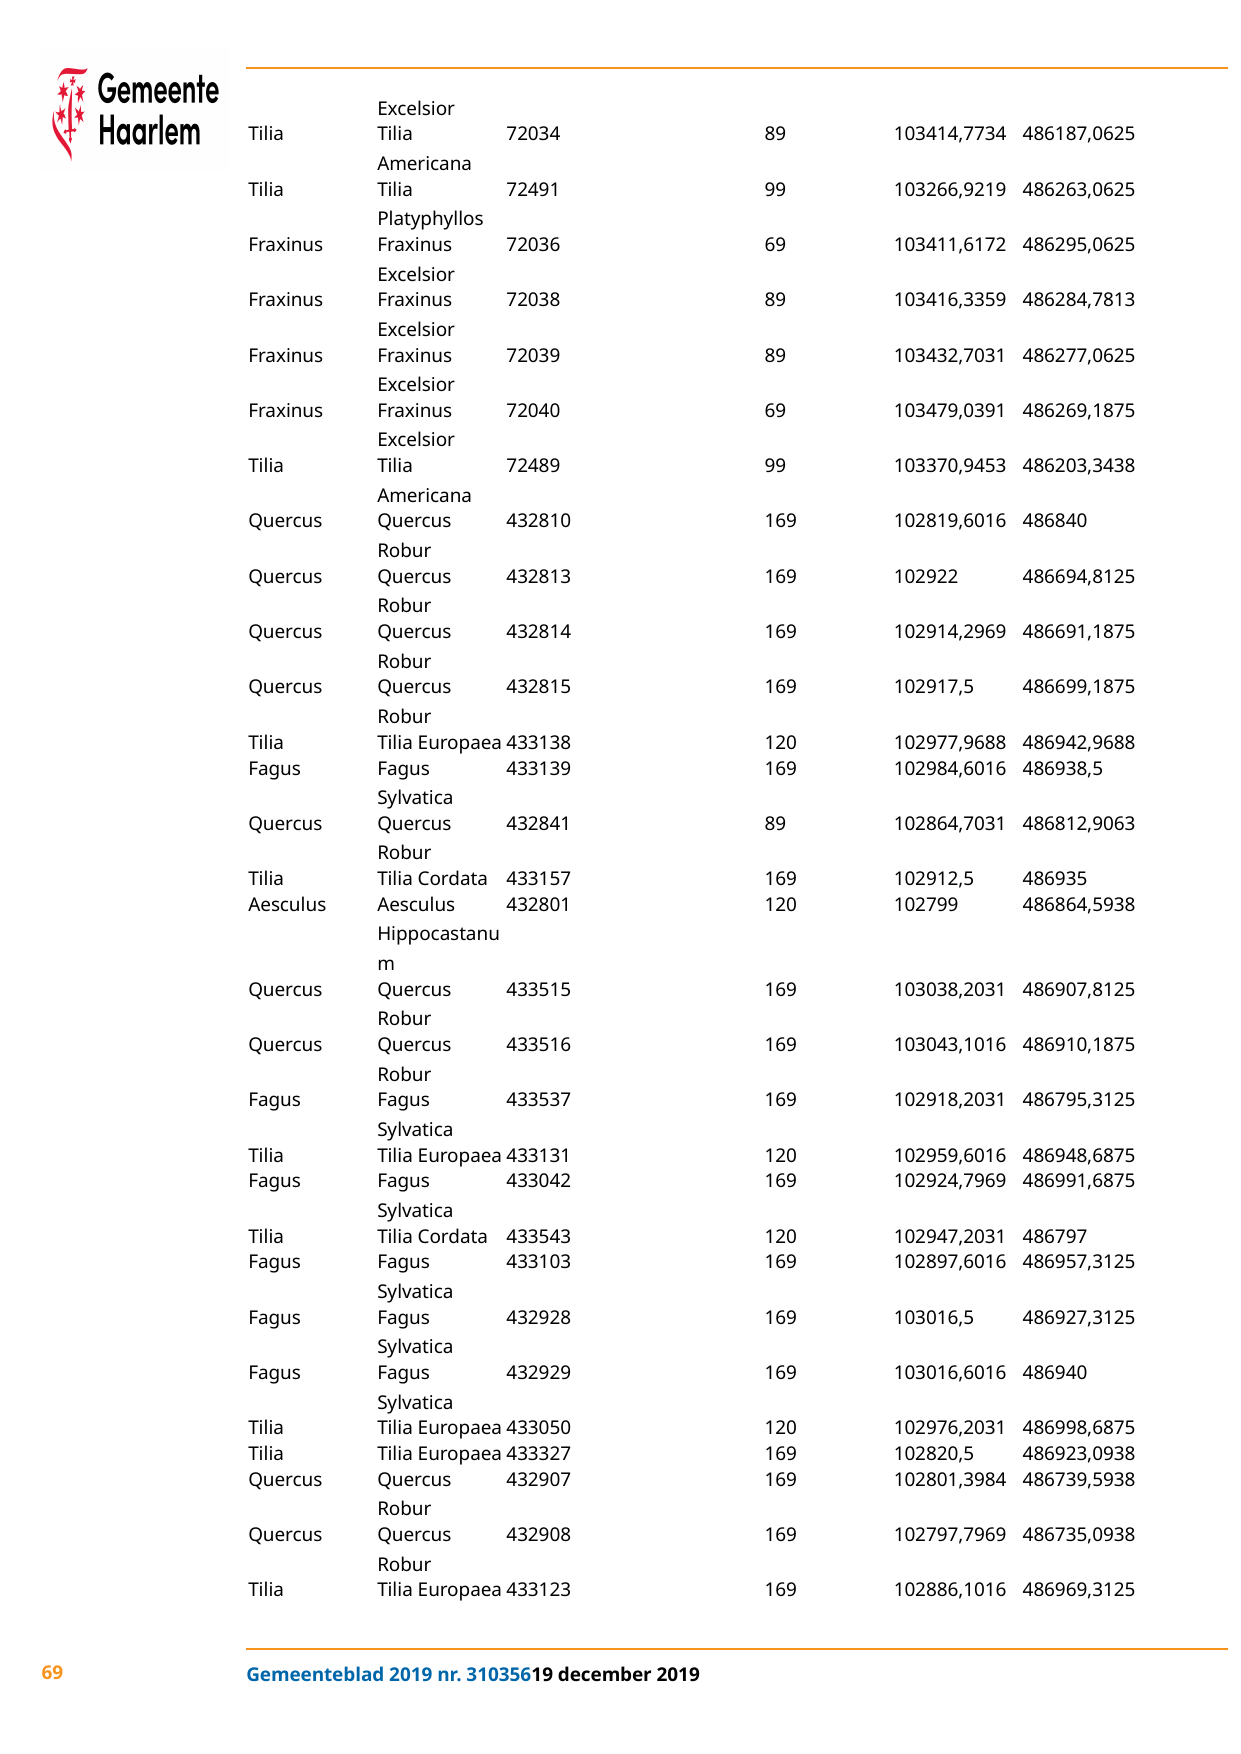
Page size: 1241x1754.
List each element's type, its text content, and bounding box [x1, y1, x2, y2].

table_cell 432929 [506, 1359, 635, 1414]
table_cell 72040 [506, 397, 635, 452]
table_cell [635, 674, 764, 729]
table_cell [635, 1466, 764, 1521]
table_cell [635, 729, 764, 755]
table_cell 103414,7734 [894, 121, 1022, 176]
table_cell Quercus [248, 976, 377, 1031]
table_cell 103479,0391 [894, 397, 1022, 452]
table_cell 486691,1875 [1023, 618, 1152, 674]
table_cell 433157 [506, 865, 635, 891]
table_cell [248, 95, 377, 121]
table_cell 486991,6875 [1023, 1168, 1152, 1223]
table_cell 102976,2031 [894, 1415, 1022, 1440]
table_cell 103038,2031 [894, 976, 1022, 1031]
table_cell 102924,7969 [894, 1168, 1022, 1223]
table_cell 433139 [506, 755, 635, 810]
table_cell 99 [764, 176, 893, 231]
table_cell 433131 [506, 1142, 635, 1168]
table_cell [635, 810, 764, 865]
table_cell 102864,7031 [894, 810, 1022, 865]
table_cell 103266,9219 [894, 176, 1022, 231]
table_cell Quercus Robur [377, 1031, 506, 1087]
table_cell 486969,3125 [1023, 1577, 1152, 1602]
table_cell 169 [764, 1087, 893, 1142]
table_cell Fagus [248, 1304, 377, 1359]
table_cell Tilia Americana [377, 121, 506, 176]
table_cell 486940 [1023, 1359, 1152, 1414]
table_cell 432908 [506, 1521, 635, 1577]
table_cell 433537 [506, 1087, 635, 1142]
table_cell [635, 397, 764, 452]
table_cell 103016,5 [894, 1304, 1022, 1359]
table_cell 102984,6016 [894, 755, 1022, 810]
table_cell 486284,7813 [1023, 286, 1152, 342]
table_cell 102799 [894, 891, 1022, 976]
table_cell [635, 453, 764, 508]
table_cell [635, 231, 764, 286]
table_cell 102912,5 [894, 865, 1022, 891]
table_cell 486295,0625 [1023, 231, 1152, 286]
table_cell 433138 [506, 729, 635, 755]
table_cell 89 [764, 810, 893, 865]
table_cell 433327 [506, 1440, 635, 1466]
table_cell Fagus [248, 1087, 377, 1142]
table_cell Tilia Europaea [377, 1577, 506, 1602]
table_cell Quercus [248, 1466, 377, 1521]
table_cell Quercus Robur [377, 1521, 506, 1577]
table_cell Fagus Sylvatica [377, 1249, 506, 1304]
table_cell 486957,3125 [1023, 1249, 1152, 1304]
table_cell 72491 [506, 176, 635, 231]
table_cell Fagus Sylvatica [377, 755, 506, 810]
table_cell 72489 [506, 453, 635, 508]
table_cell 486795,3125 [1023, 1087, 1152, 1142]
table_cell 103411,6172 [894, 231, 1022, 286]
table_cell 102917,5 [894, 674, 1022, 729]
table_cell 486739,5938 [1023, 1466, 1152, 1521]
table_cell [635, 121, 764, 176]
table_cell 433103 [506, 1249, 635, 1304]
table_cell Tilia [248, 453, 377, 508]
table_cell Tilia Europaea [377, 1415, 506, 1440]
table_cell 169 [764, 1521, 893, 1577]
table_cell Tilia [248, 1223, 377, 1249]
table_cell Quercus Robur [377, 618, 506, 674]
table_cell [635, 865, 764, 891]
table_cell 102959,6016 [894, 1142, 1022, 1168]
table_cell 432907 [506, 1466, 635, 1521]
table_cell Fraxinus [248, 342, 377, 397]
table_cell 103043,1016 [894, 1031, 1022, 1087]
table_cell [635, 1087, 764, 1142]
table_cell [635, 755, 764, 810]
table_cell [635, 176, 764, 231]
table_cell [894, 95, 1022, 121]
table_cell Fraxinus Excelsior [377, 342, 506, 397]
table_cell 169 [764, 618, 893, 674]
table_cell 89 [764, 286, 893, 342]
table_cell Quercus [248, 563, 377, 618]
table_cell 486948,6875 [1023, 1142, 1152, 1168]
table_cell 432928 [506, 1304, 635, 1359]
table_cell Tilia [248, 729, 377, 755]
table_cell 486699,1875 [1023, 674, 1152, 729]
table_cell 486797 [1023, 1223, 1152, 1249]
table_cell 102797,7969 [894, 1521, 1022, 1577]
table_cell 69 [764, 397, 893, 452]
table_cell Fagus [248, 1359, 377, 1414]
table_cell 169 [764, 1440, 893, 1466]
table_cell Quercus [248, 1031, 377, 1087]
table_cell Fraxinus [248, 397, 377, 452]
table_cell Quercus Robur [377, 976, 506, 1031]
table_cell 102918,2031 [894, 1087, 1022, 1142]
table_cell 433516 [506, 1031, 635, 1087]
table_cell [635, 1142, 764, 1168]
table_cell Aesculus [248, 891, 377, 976]
table_cell [635, 286, 764, 342]
table_cell 433042 [506, 1168, 635, 1223]
table_cell 169 [764, 1577, 893, 1602]
table_cell [635, 508, 764, 563]
table_cell Tilia [248, 1415, 377, 1440]
table_cell 486269,1875 [1023, 397, 1152, 452]
table_cell [635, 1031, 764, 1087]
table_cell 486840 [1023, 508, 1152, 563]
table_cell 102977,9688 [894, 729, 1022, 755]
table_cell Fraxinus [248, 286, 377, 342]
table_cell Tilia [248, 1142, 377, 1168]
table_cell 432810 [506, 508, 635, 563]
table_cell 120 [764, 1142, 893, 1168]
table_cell 120 [764, 729, 893, 755]
table_cell Fagus [248, 755, 377, 810]
table_cell 486910,1875 [1023, 1031, 1152, 1087]
table_cell 486998,6875 [1023, 1415, 1152, 1440]
table_cell 486907,8125 [1023, 976, 1152, 1031]
table_cell 169 [764, 976, 893, 1031]
table_cell 486735,0938 [1023, 1521, 1152, 1577]
table_cell Quercus Robur [377, 674, 506, 729]
table_cell Quercus [248, 618, 377, 674]
table_cell [764, 95, 893, 121]
table_cell 120 [764, 1223, 893, 1249]
table_cell [1023, 95, 1152, 121]
table_cell 486263,0625 [1023, 176, 1152, 231]
table_cell 169 [764, 755, 893, 810]
table_cell [635, 563, 764, 618]
table_cell 169 [764, 1466, 893, 1521]
table_cell Tilia Americana [377, 453, 506, 508]
table_cell [635, 1521, 764, 1577]
table_cell 169 [764, 1168, 893, 1223]
table_cell Quercus Robur [377, 1466, 506, 1521]
table_cell [635, 618, 764, 674]
table_cell 432813 [506, 563, 635, 618]
table_cell Fraxinus [248, 231, 377, 286]
table_cell Fagus Sylvatica [377, 1304, 506, 1359]
table_cell 433050 [506, 1415, 635, 1440]
table_cell 102947,2031 [894, 1223, 1022, 1249]
table_cell 432815 [506, 674, 635, 729]
table_cell [635, 891, 764, 976]
table_cell 486927,3125 [1023, 1304, 1152, 1359]
table_cell 433515 [506, 976, 635, 1031]
table_cell 89 [764, 342, 893, 397]
table_cell 169 [764, 1359, 893, 1414]
table_cell Tilia [248, 176, 377, 231]
table_cell Tilia Cordata [377, 865, 506, 891]
table_cell 69 [764, 231, 893, 286]
table_cell 486938,5 [1023, 755, 1152, 810]
table_cell Tilia [248, 1577, 377, 1602]
table_cell 486812,9063 [1023, 810, 1152, 865]
table_cell Fraxinus Excelsior [377, 397, 506, 452]
table_cell Tilia [248, 865, 377, 891]
table_cell Fagus [248, 1249, 377, 1304]
table_cell [635, 1304, 764, 1359]
table_cell 103416,3359 [894, 286, 1022, 342]
table_cell 433123 [506, 1577, 635, 1602]
table_cell Tilia Europaea [377, 1142, 506, 1168]
table_cell Quercus Robur [377, 810, 506, 865]
table_cell Excelsior [377, 95, 506, 121]
table_cell 102914,2969 [894, 618, 1022, 674]
table_cell Tilia [248, 121, 377, 176]
table_cell 102819,6016 [894, 508, 1022, 563]
table_cell 169 [764, 563, 893, 618]
table_cell 169 [764, 674, 893, 729]
table_cell Fraxinus Excelsior [377, 231, 506, 286]
picture [41, 47, 231, 172]
table_cell [506, 95, 635, 121]
table_cell 72039 [506, 342, 635, 397]
table_cell 486923,0938 [1023, 1440, 1152, 1466]
table_cell 102897,6016 [894, 1249, 1022, 1304]
table_cell 433543 [506, 1223, 635, 1249]
table_cell [635, 1223, 764, 1249]
table_cell 432801 [506, 891, 635, 976]
table_cell Tilia [248, 1440, 377, 1466]
table_cell Quercus [248, 508, 377, 563]
table_cell Fraxinus Excelsior [377, 286, 506, 342]
table_cell 102886,1016 [894, 1577, 1022, 1602]
table_cell 120 [764, 891, 893, 976]
table_cell 486277,0625 [1023, 342, 1152, 397]
table_cell 432841 [506, 810, 635, 865]
table_cell Tilia Europaea [377, 1440, 506, 1466]
table_cell 486203,3438 [1023, 453, 1152, 508]
table_cell [635, 95, 764, 121]
table_cell 72036 [506, 231, 635, 286]
table_cell [635, 976, 764, 1031]
table_cell 432814 [506, 618, 635, 674]
table_cell 120 [764, 1415, 893, 1440]
table_cell Tilia Platyphyllos [377, 176, 506, 231]
table_cell 486694,8125 [1023, 563, 1152, 618]
table_cell 102922 [894, 563, 1022, 618]
table_cell Fagus [248, 1168, 377, 1223]
table_cell [635, 1577, 764, 1602]
table_cell 486942,9688 [1023, 729, 1152, 755]
table_cell 102801,3984 [894, 1466, 1022, 1521]
table_cell 486864,5938 [1023, 891, 1152, 976]
table_cell Aesculus Hippocastanum [377, 891, 506, 976]
table_cell 103370,9453 [894, 453, 1022, 508]
table_cell 169 [764, 508, 893, 563]
table_cell [635, 1249, 764, 1304]
table_cell Quercus Robur [377, 563, 506, 618]
table_cell Tilia Cordata [377, 1223, 506, 1249]
table_cell Quercus Robur [377, 508, 506, 563]
table_cell 72038 [506, 286, 635, 342]
table_cell 486935 [1023, 865, 1152, 891]
table_cell 72034 [506, 121, 635, 176]
table_cell [635, 1440, 764, 1466]
table_cell Fagus Sylvatica [377, 1087, 506, 1142]
table_cell Fagus Sylvatica [377, 1168, 506, 1223]
table_cell [635, 1359, 764, 1414]
table_cell Quercus [248, 674, 377, 729]
table_cell 169 [764, 865, 893, 891]
table_cell Tilia Europaea [377, 729, 506, 755]
table_cell Quercus [248, 1521, 377, 1577]
table_cell [635, 342, 764, 397]
table_cell 169 [764, 1304, 893, 1359]
table_cell Quercus [248, 810, 377, 865]
table_cell 486187,0625 [1023, 121, 1152, 176]
table_cell Fagus Sylvatica [377, 1359, 506, 1414]
table_cell 99 [764, 453, 893, 508]
table_cell 169 [764, 1031, 893, 1087]
table_cell 103016,6016 [894, 1359, 1022, 1414]
table_cell 89 [764, 121, 893, 176]
table_cell [635, 1168, 764, 1223]
table_cell 103432,7031 [894, 342, 1022, 397]
table_cell [635, 1415, 764, 1440]
table_cell 169 [764, 1249, 893, 1304]
table_cell 102820,5 [894, 1440, 1022, 1466]
